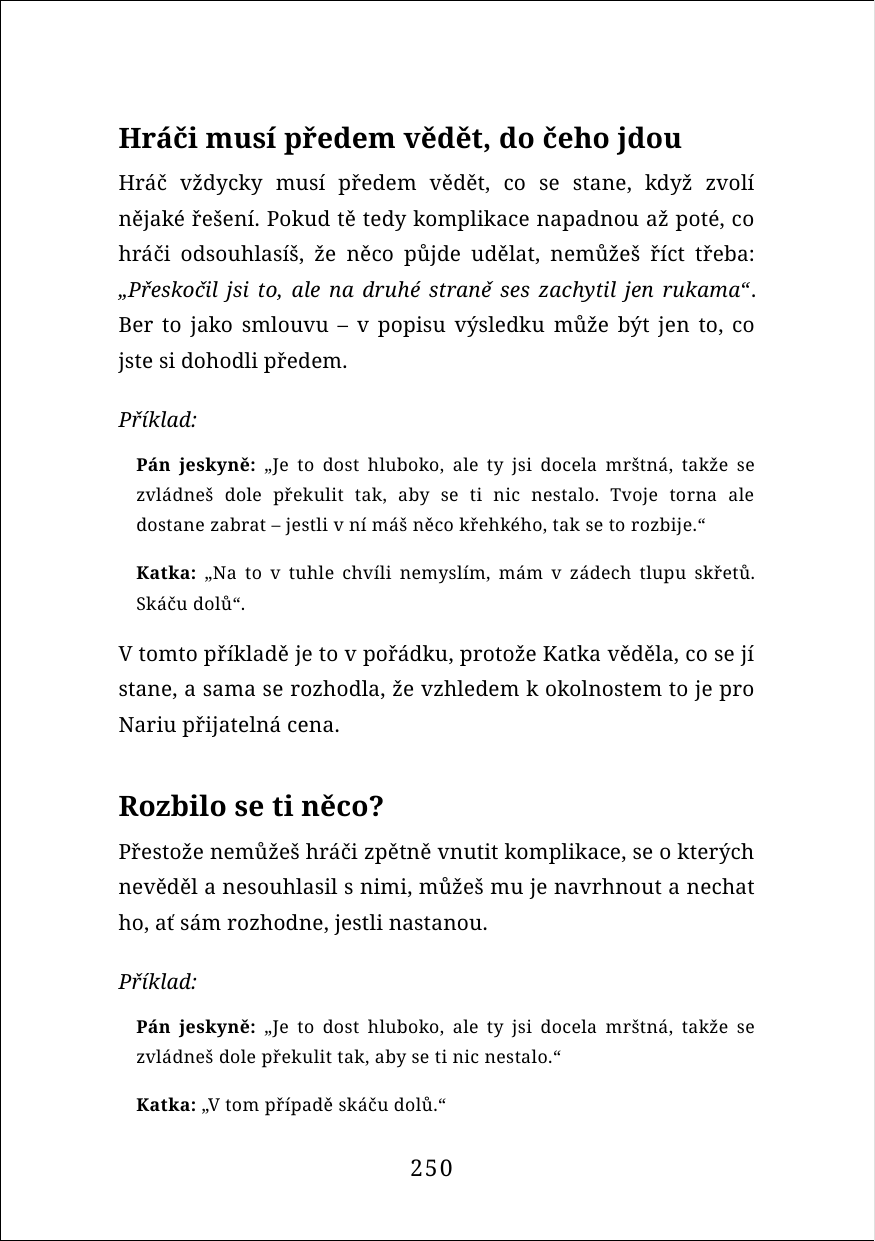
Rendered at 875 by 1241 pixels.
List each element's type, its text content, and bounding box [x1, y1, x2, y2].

text V tomto příkladě je to v pořádku, protože Katka věděla, co se jí stane, a sama se rozhodla, že vzhledem k okolnostem to je pro Nariu přijatelná cena. [118, 639, 756, 738]
text Příklad: [118, 405, 756, 433]
text Hráč vždycky musí předem vědět, co se stane, když zvolí nějaké řešení. Pokud tě tedy komplikace napadnou až poté, co hráči odsouhlasíš, že něco půjde udělat, nemůžeš říct třeba: „Přeskočil jsi to, ale na druhé straně ses zachytil jen rukama“. Ber to jako smlouvu – v popisu výsledku může být jen to, co jste si dohodli předem. [118, 168, 756, 374]
subtitle Rozbilo se ti něco? [118, 787, 756, 825]
text Pán jeskyně: „Je to dost hluboko, ale ty jsi docela mrštná, takže se zvládneš dole překulit tak, aby se ti nic nestalo. Tvoje torna ale dostane zabrat – jestli v ní máš něco křehkého, tak se to rozbije.“ [136, 452, 756, 537]
text Pán jeskyně: „Je to dost hluboko, ale ty jsi docela mrštná, takže se zvládneš dole překulit tak, aby se ti nic nestalo.“ [136, 1014, 756, 1069]
text Příklad: [118, 967, 756, 996]
text Přestože nemůžeš hráči zpětně vnutit komplikace, se o kterých nevěděl a nesouhlasil s nimi, můžeš mu je navrhnout a nechat ho, ať sám rozhodne, jestli nastanou. [118, 837, 756, 936]
text Katka: „V tom případě skáču dolů.“ [136, 1092, 756, 1117]
text Katka: „Na to v tuhle chvíli nemyslím, mám v zádech tlupu skřetů. Skáču dolů“. [136, 561, 756, 615]
subtitle Hráči musí předem vědět, do čeho jdou [118, 118, 756, 157]
